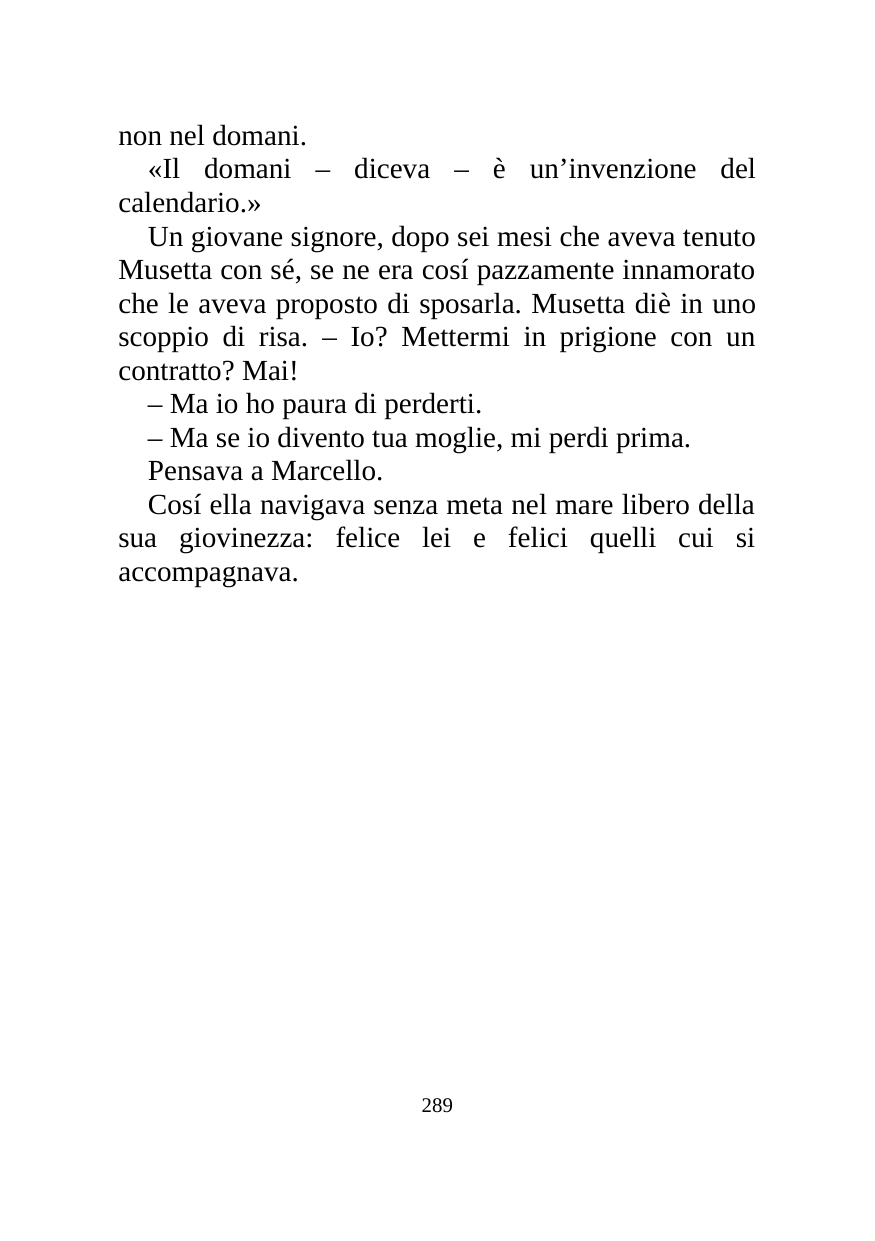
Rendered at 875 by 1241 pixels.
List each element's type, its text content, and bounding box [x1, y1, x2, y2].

text «Il domani ‒ diceva ‒ è un’invenzione del calendario.» [118, 152, 756, 219]
text non nel domani. [118, 118, 756, 152]
text Un giovane signore, dopo sei mesi che aveva tenuto Musetta con sé, se ne era cosí pazzamente innamorato che le aveva proposto di sposarla. Musetta diè in uno scoppio di risa. ‒ Io? Mettermi in prigione con un contratto? Mai! [118, 219, 756, 386]
text ‒ Ma io ho paura di perderti. [118, 386, 756, 420]
text ‒ Ma se io divento tua moglie, mi perdi prima. [118, 420, 756, 453]
text Pensava a Marcello. [118, 453, 756, 487]
text Cosí ella navigava senza meta nel mare libero della sua giovinezza: felice lei e felici quelli cui si accompagnava. [118, 487, 756, 588]
